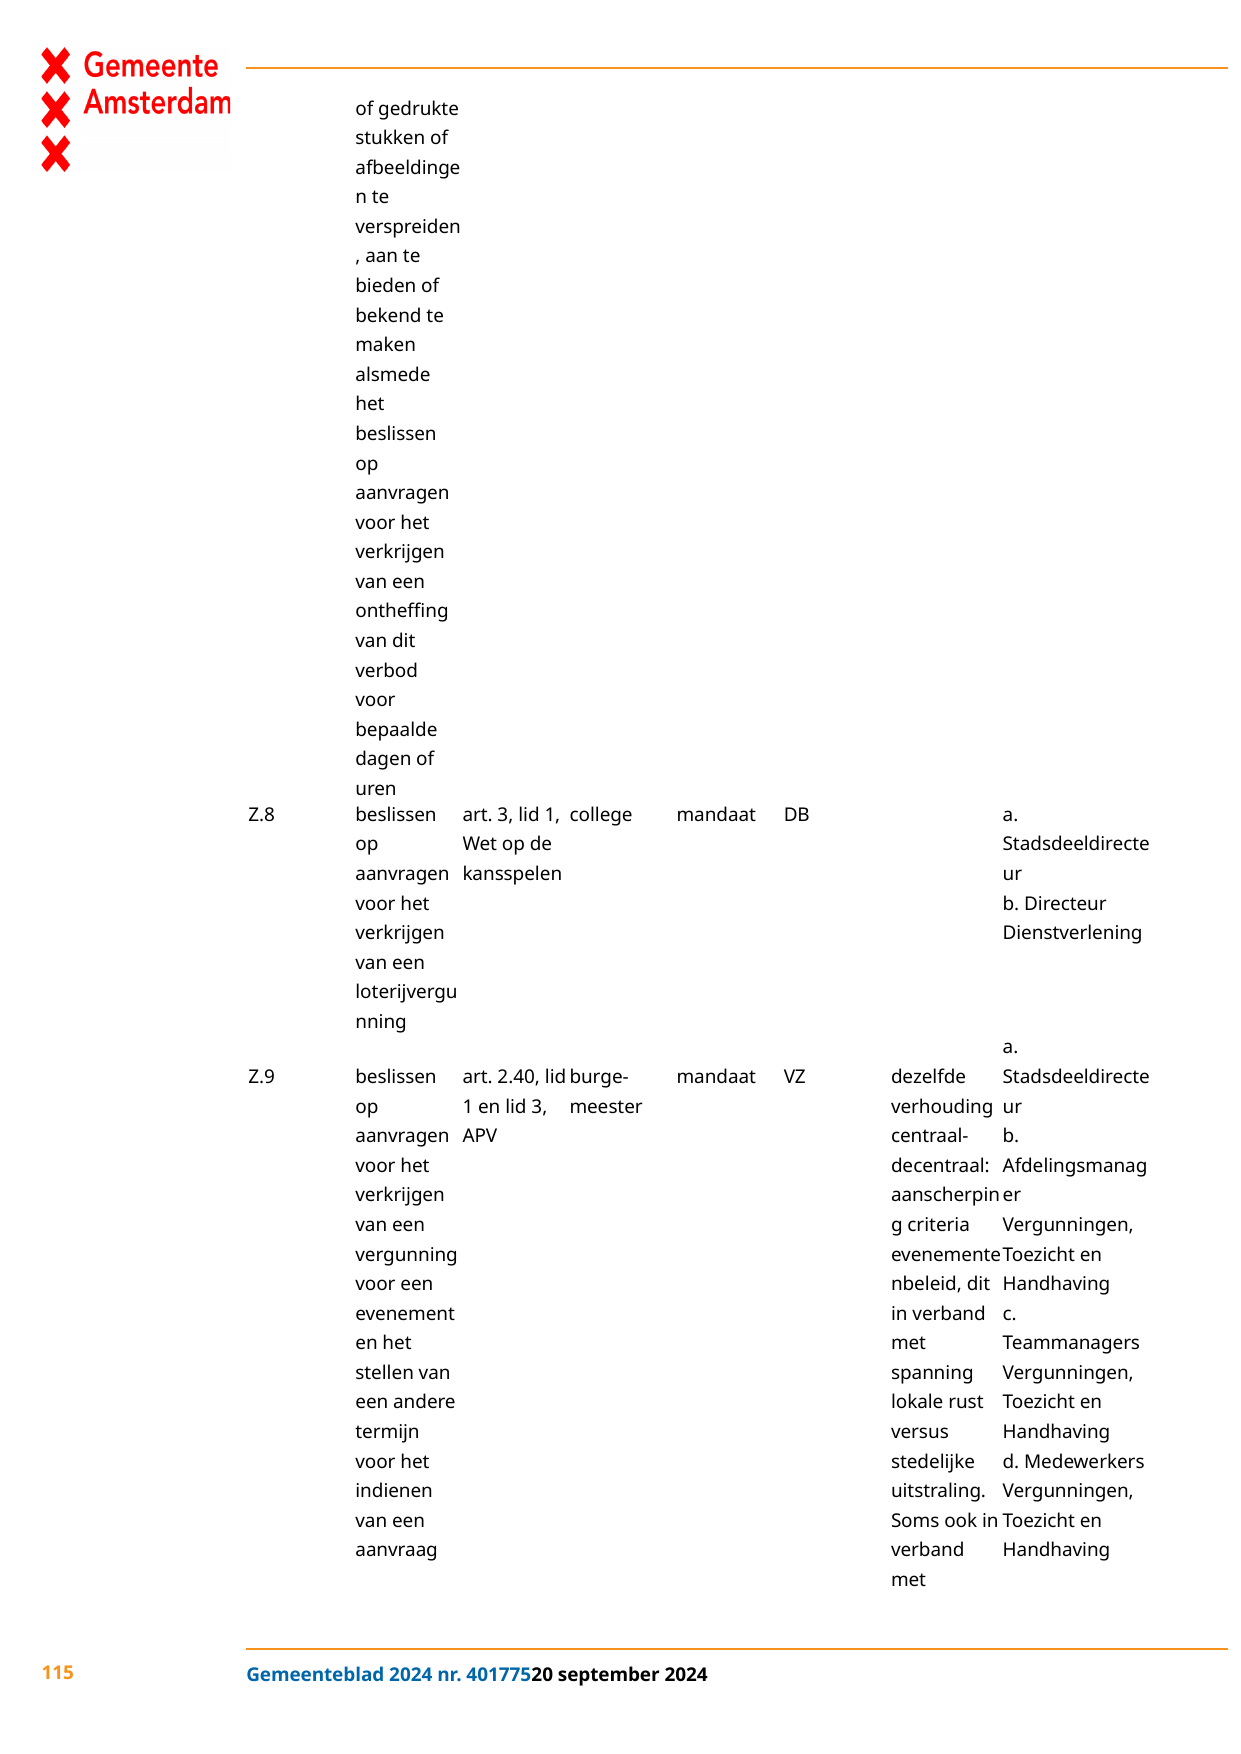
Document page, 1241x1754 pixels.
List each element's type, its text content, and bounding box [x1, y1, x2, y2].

table_cell mandaat [676, 801, 783, 1034]
table_cell of gedrukte stukken of afbeeldingen te verspreiden, aan te bieden of bekend te maken alsmede het beslissen op aanvragen voor het verkrijgen van een ontheffing van dit verbod voor bepaalde dagen of uren [355, 95, 462, 801]
table_cell art. 3, lid 1, Wet op de kansspelen [462, 801, 569, 1034]
table_cell beslissen op aanvragen voor het verkrijgen van een loterijvergunning [355, 801, 462, 1034]
table_cell dezelfde verhouding centraal-decentraal: aanscherping criteria evenementenbeleid, dit in verband met spanning lokale rust versus stedelijke uitstraling. Soms ook in verband met [891, 1034, 1002, 1592]
table_cell [462, 95, 569, 801]
table_cell [569, 95, 676, 801]
table_cell a. Stadsdeeldirecteur b. Directeur Dienstverlening [1003, 801, 1152, 1034]
table_cell [248, 95, 355, 801]
table_cell [784, 95, 891, 801]
table_cell mandaat [676, 1034, 783, 1592]
table_cell college [569, 801, 676, 1034]
table_cell VZ [784, 1034, 891, 1592]
table_cell Z.8 [248, 801, 355, 1034]
table_cell art. 2.40, lid 1 en lid 3, APV [462, 1034, 569, 1592]
picture [41, 47, 231, 172]
table_cell [891, 801, 1002, 1034]
table_cell DB [784, 801, 891, 1034]
table_cell [1003, 95, 1152, 801]
table_cell a. Stadsdeeldirecteur b. Afdelingsmanager Vergunningen, Toezicht en Handhaving c. Teammanagers Vergunningen, Toezicht en Handhaving d. Medewerkers Vergunningen, Toezicht en Handhaving [1003, 1034, 1152, 1592]
table_cell burge-meester [569, 1034, 676, 1592]
table_cell beslissen op aanvragen voor het verkrijgen van een vergunning voor een evenement en het stellen van een andere termijn voor het indienen van een aanvraag [355, 1034, 462, 1592]
table_cell Z.9 [248, 1034, 355, 1592]
table_cell [891, 95, 1002, 801]
table_cell [676, 95, 783, 801]
